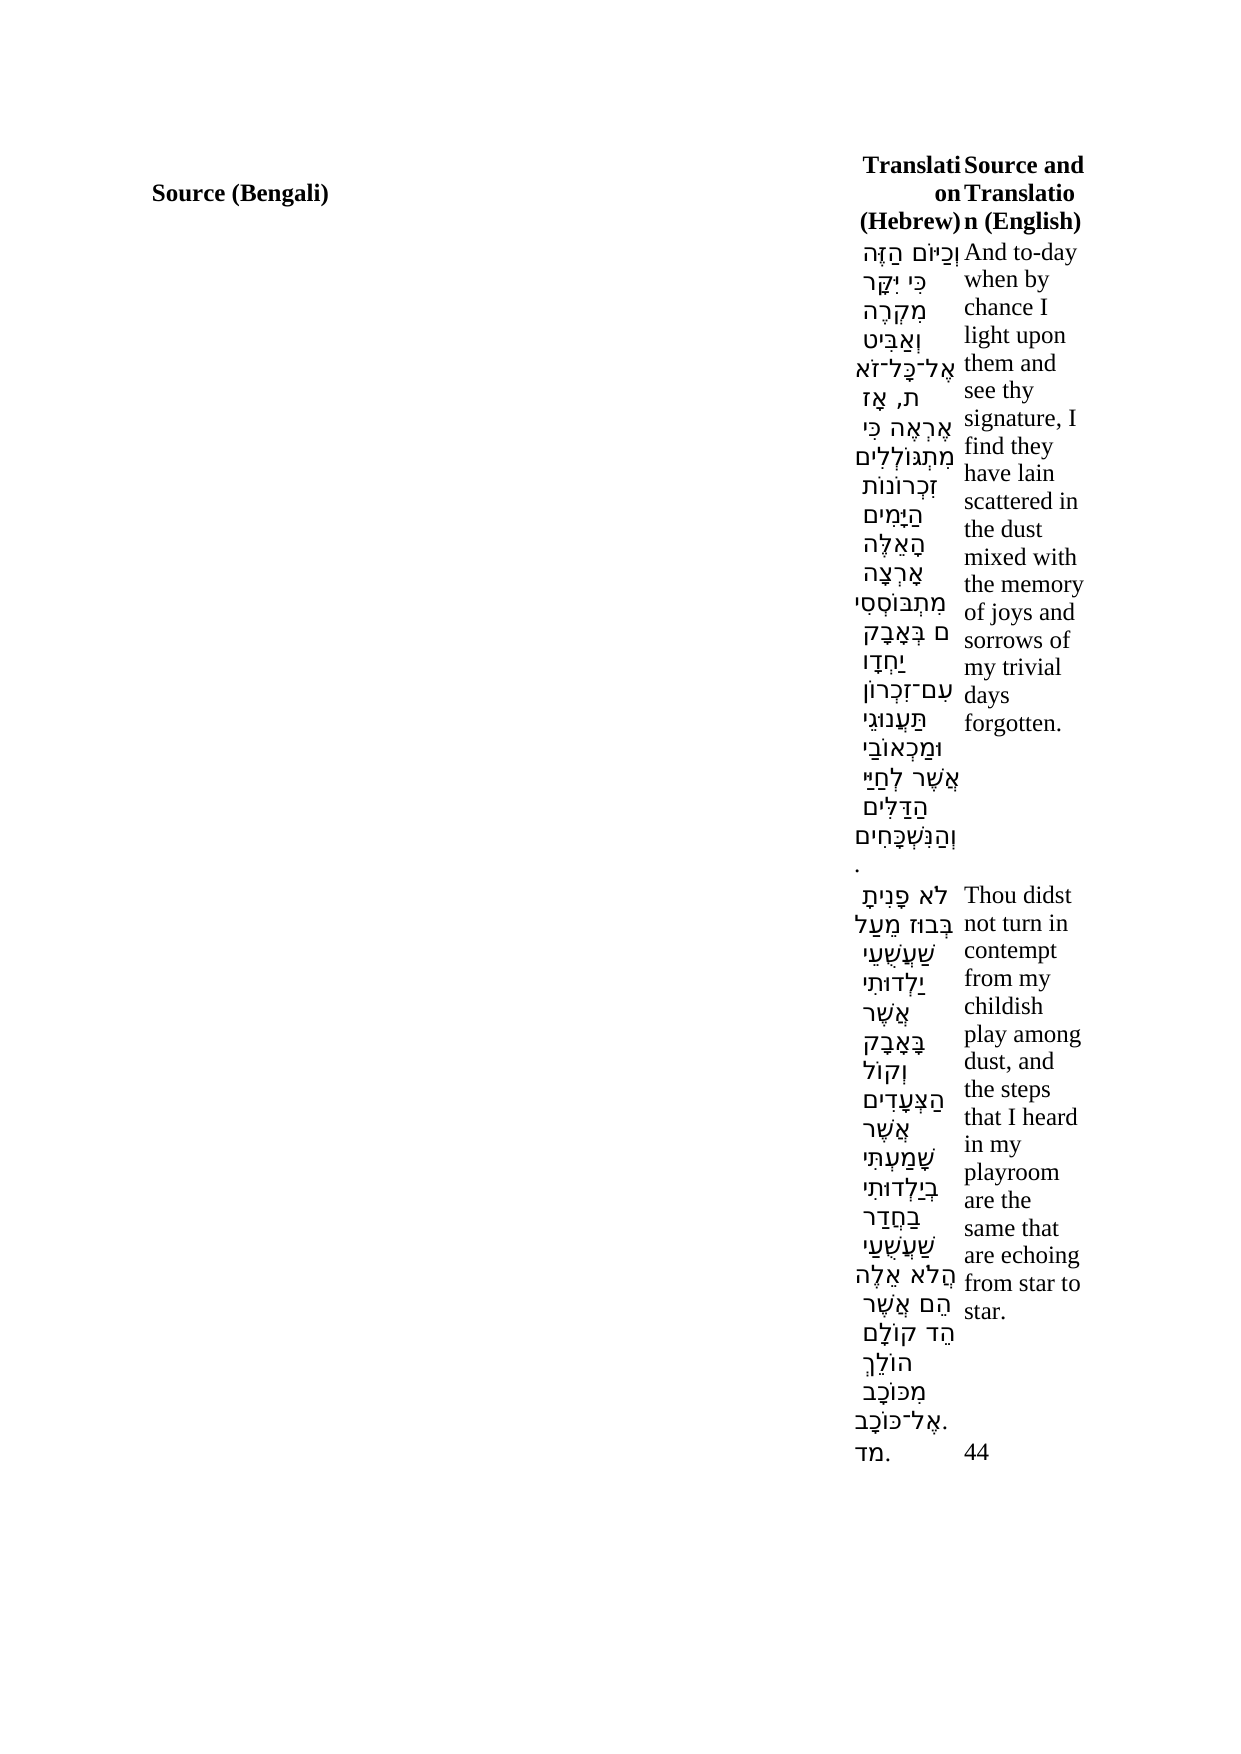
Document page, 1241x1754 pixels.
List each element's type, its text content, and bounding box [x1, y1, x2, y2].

table_cell 44 [962, 1437, 1090, 1469]
table_cell וְכַיּוֹם הַזֶּה כִּי יִּקָּר מִקְרֶה וְאַבִּיט אֶל־כָּל־זֹאת, אָז אֶרְאֶה כִּי מִתְגּוֹלְלִים זִכְרוֹנוֹת הַיָּמִים הָאֵלֶּה אָרְצָה מִתְבּוֹסְסִים בְּאָבָק יַחְדָו עִם־זִכְרוֹן תַּעֲנוּגֵי וּמַכְאוֹבַי אֲשֶׁר לְחַיַּי הַדַּלִּים וְהַנִּשְׁכָּחִים. [853, 236, 962, 879]
table_cell [150, 1437, 852, 1469]
table_cell And to-day when by chance I light upon them and see thy signature, I find they have lain scattered in the dust mixed with the memory of joys and sorrows of my trivial days forgotten. [962, 236, 1090, 879]
table_header Source (Bengali) [150, 150, 852, 236]
table_header Translation (Hebrew) [853, 150, 962, 236]
table_cell לֹא פָנִיתָ בְּבוּז מֵעַל שַׁעֲשֻׁעֵי יַלְדוּתִי אֲשֶׁר בָּאָבָק וְקוֹל הַצְּעָדִים אֲשֶׁר שָׁמַעְתִּי בְיַלְדוּתִי בַחֲדַר שַׁעֲשֻׁעַי הֲלֹא אֵלֶה הֵם אֲשֶׁר הֵד קוֹלָם הוֹלֵךְ מִכּוֹכָב אֶל־כּוֹכָב. [853, 880, 962, 1437]
table_cell Thou didst not turn in contempt from my childish play among dust, and the steps that I heard in my playroom are the same that are echoing from star to star. [962, 880, 1090, 1437]
table_header Source and Translation (English) [962, 150, 1090, 236]
table_cell מד. [853, 1437, 962, 1469]
